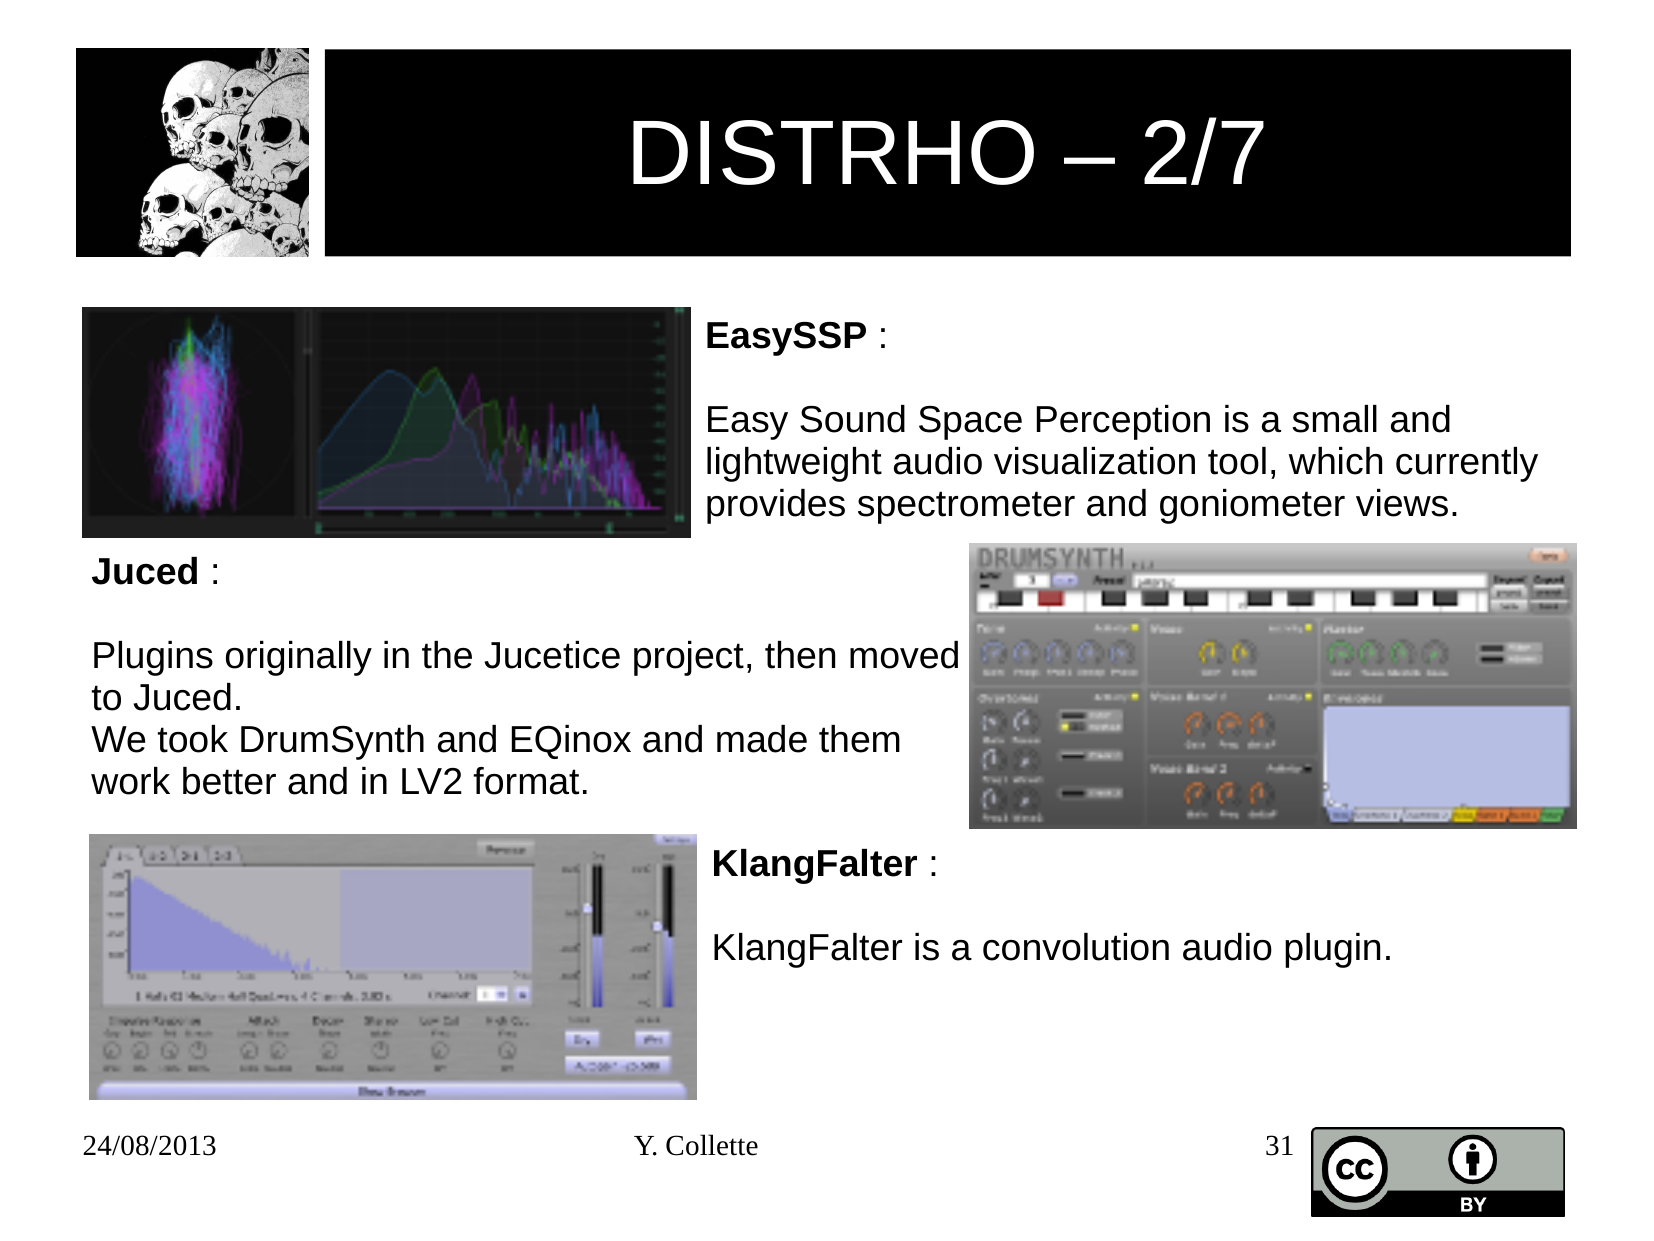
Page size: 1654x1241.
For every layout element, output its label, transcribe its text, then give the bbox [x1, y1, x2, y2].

title DISTRHO – 2/7 [324, 49, 1571, 257]
text_box Juced : Plugins originally in the Jucetice project, then moved to Juced. We took DrumSynth and EQinox and made them work better and in LV2 format. [76, 543, 981, 815]
picture [89, 834, 697, 1100]
picture [969, 543, 1577, 829]
picture [76, 48, 309, 257]
picture [82, 307, 691, 538]
text_box EasySSP : Easy Sound Space Perception is a small and lightweight audio visualization tool, which currently provides spectrometer and goniometer views. [690, 307, 1560, 532]
picture [1311, 1127, 1565, 1217]
text_box KlangFalter : KlangFalter is a convolution audio plugin. [696, 834, 1571, 976]
